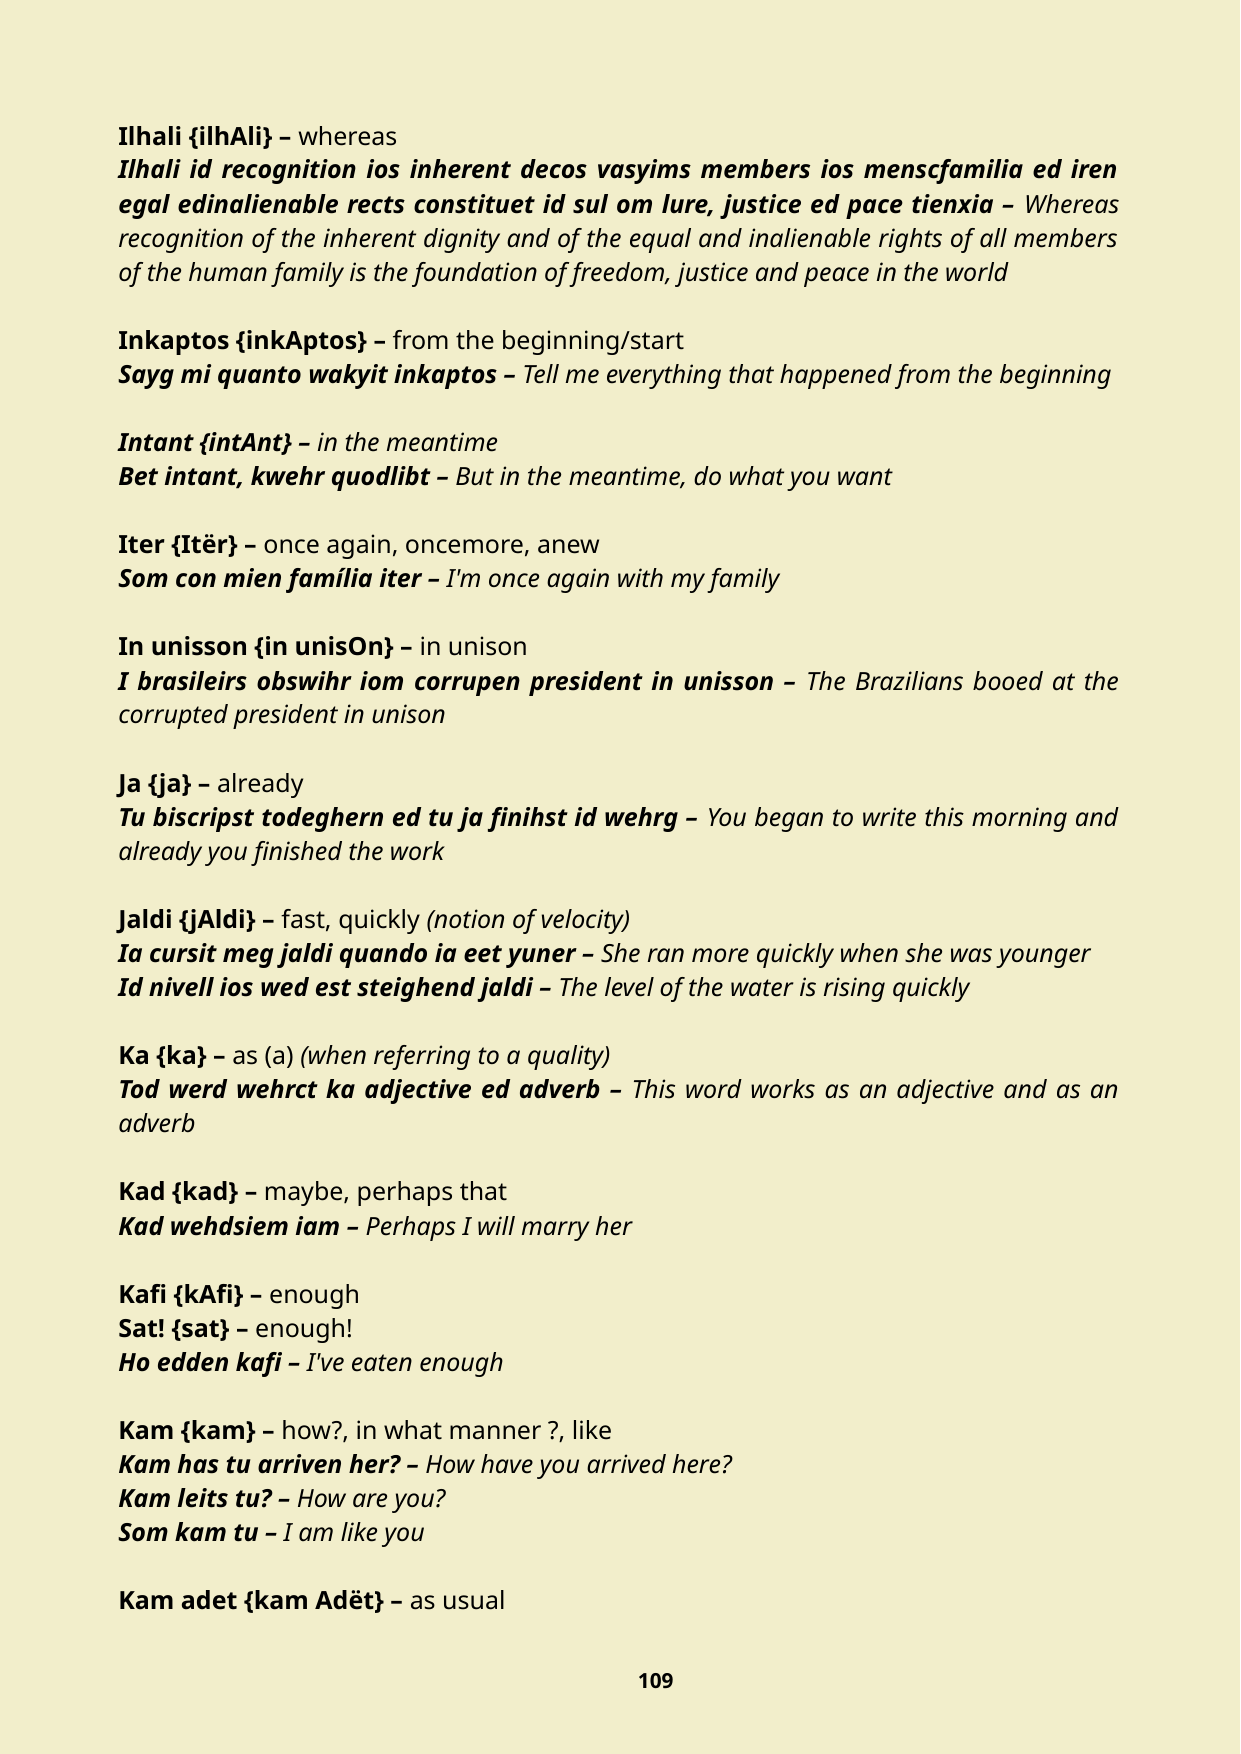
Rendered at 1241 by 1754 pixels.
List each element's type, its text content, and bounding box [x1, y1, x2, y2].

text Ka {ka} – as (a) (when referring to a quality) [118, 1038, 1122, 1072]
text Tod werd wehrct ka adjective ed adverb – This word works as an adjective and as an adverb [118, 1072, 1122, 1140]
text Ho edden kafi – I've eaten enough [118, 1344, 1122, 1378]
text Som kam tu – I am like you [118, 1515, 1122, 1549]
text Ja {ja} – already [118, 765, 1122, 799]
text In unisson {in unisOn} – in unison [118, 629, 1122, 663]
text Inkaptos {inkAptos} – from the beginning/start [118, 322, 1122, 357]
text Ilhali id recognition ios inherent decos vasyims members ios menscfamilia ed iren egal edinalienable rects constituet id sul om lure, justice ed pace tienxia – Whereas recognition of the inherent dignity and of the equal and inalienable rights of all members of the human family is the foundation of freedom, justice and peace in the world [118, 152, 1122, 288]
text Bet intant, kwehr quodlibt – But in the meantime, do what you want [118, 459, 1122, 493]
text Kad wehdsiem iam – Perhaps I will marry her [118, 1208, 1122, 1242]
text Intant {intAnt} – in the meantime [118, 425, 1122, 459]
text Ilhali {ilhAli} – whereas [118, 118, 1122, 152]
text Iter {Itër} – once again, oncemore, anew [118, 527, 1122, 561]
text Kam has tu arriven her? – How have you arrived here? [118, 1447, 1122, 1481]
text Kam leits tu? – How are you? [118, 1481, 1122, 1515]
text Id nivell ios wed est steighend jaldi – The level of the water is rising quickly [118, 970, 1122, 1004]
text Sat! {sat} – enough! [118, 1310, 1122, 1344]
text Kad {kad} – maybe, perhaps that [118, 1174, 1122, 1208]
text Jaldi {jAldi} – fast, quickly (notion of velocity) [118, 902, 1122, 936]
text Ia cursit meg jaldi quando ia eet yuner – She ran more quickly when she was younger [118, 936, 1122, 970]
text I brasileirs obswihr iom corrupen president in unisson – The Brazilians booed at the corrupted president in unison [118, 663, 1122, 731]
text Sayg mi quanto wakyit inkaptos – Tell me everything that happened from the beginning [118, 357, 1122, 391]
text Kafi {kAfi} – enough [118, 1276, 1122, 1310]
text Tu biscripst todeghern ed tu ja finihst id wehrg – You began to write this morning and already you finished the work [118, 799, 1122, 867]
text Kam {kam} – how?, in what manner ?, like [118, 1412, 1122, 1447]
text Kam adet {kam Adët} – as usual [118, 1583, 1122, 1617]
text Som con mien família iter – I'm once again with my family [118, 561, 1122, 595]
